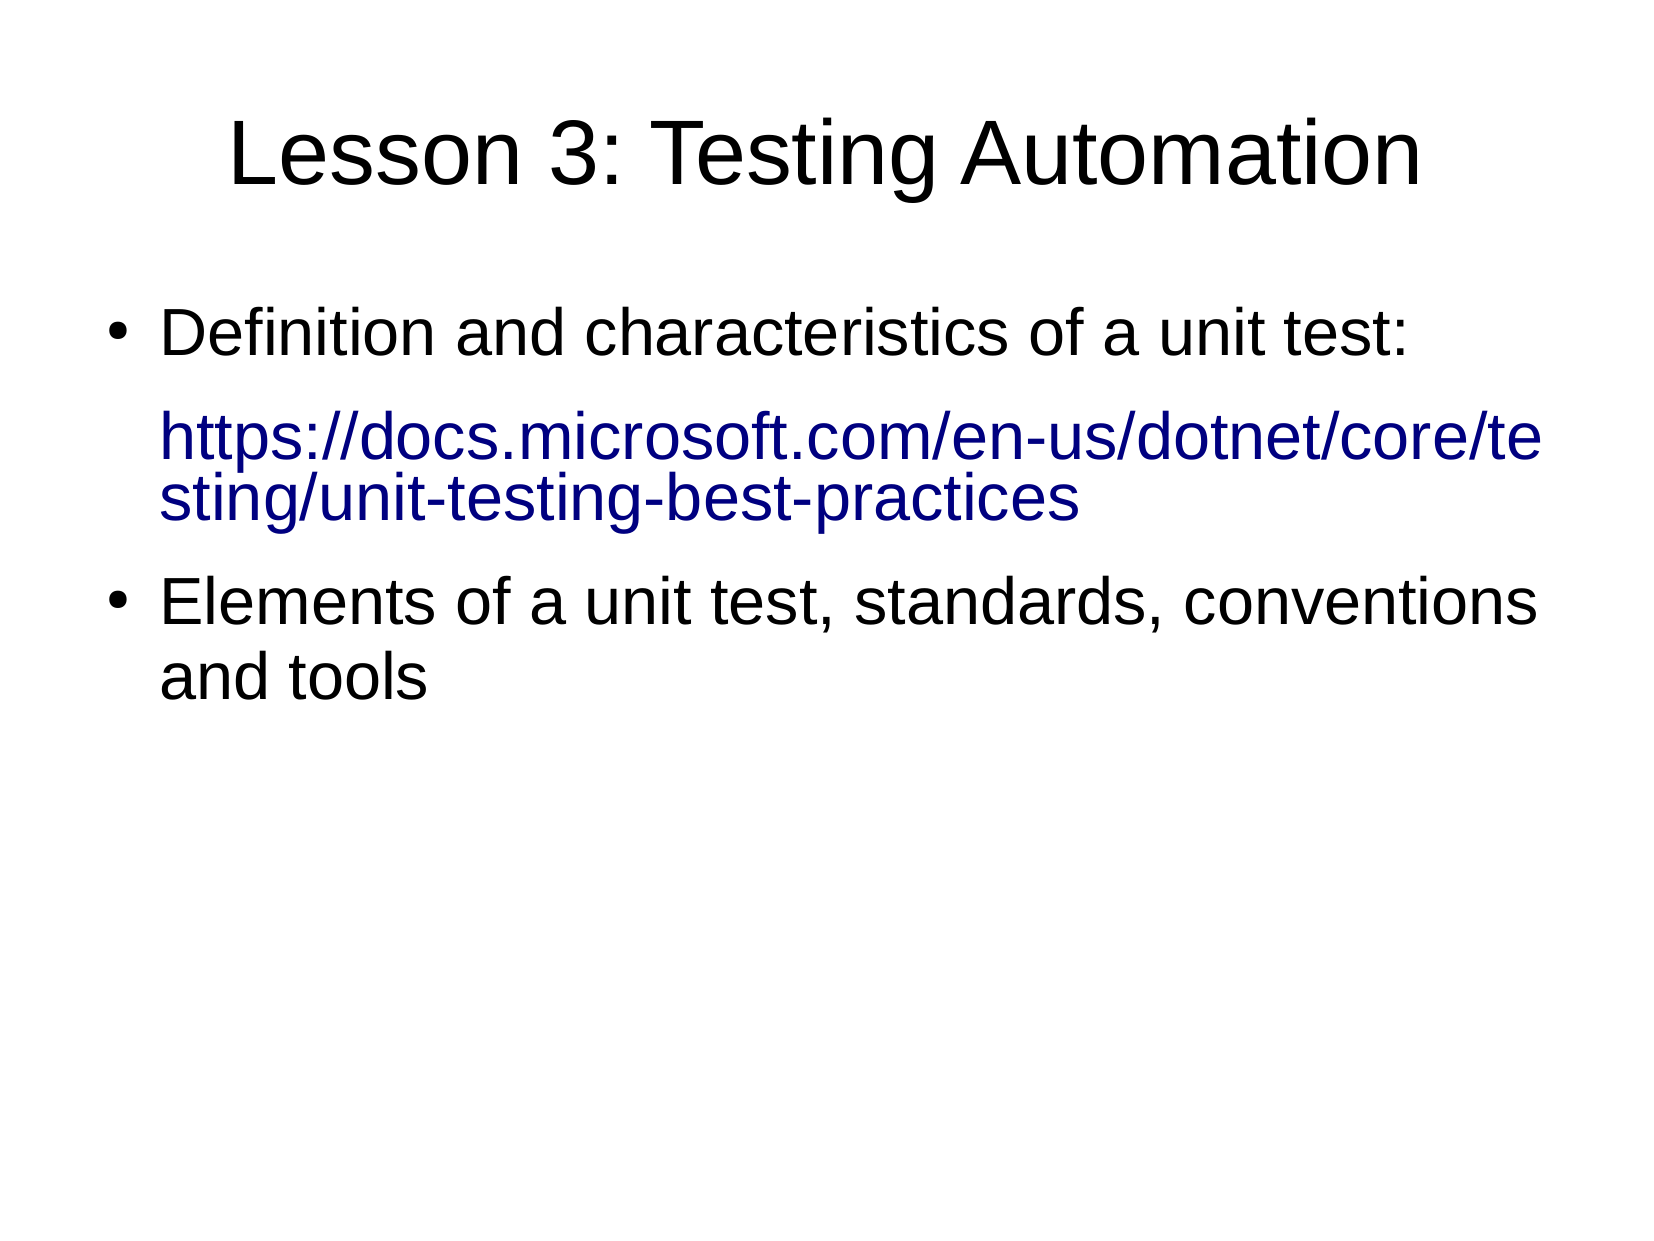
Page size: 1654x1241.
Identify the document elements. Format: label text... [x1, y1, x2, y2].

title Lesson 3: Testing Automation [82, 49, 1571, 257]
list Definition and characteristics of a unit test: https://docs.microsoft.com/en-us/dotnet/core/testing/unit-testing-best-practices Elements of a unit test, standards, conventions and tools [88, 295, 1577, 1015]
